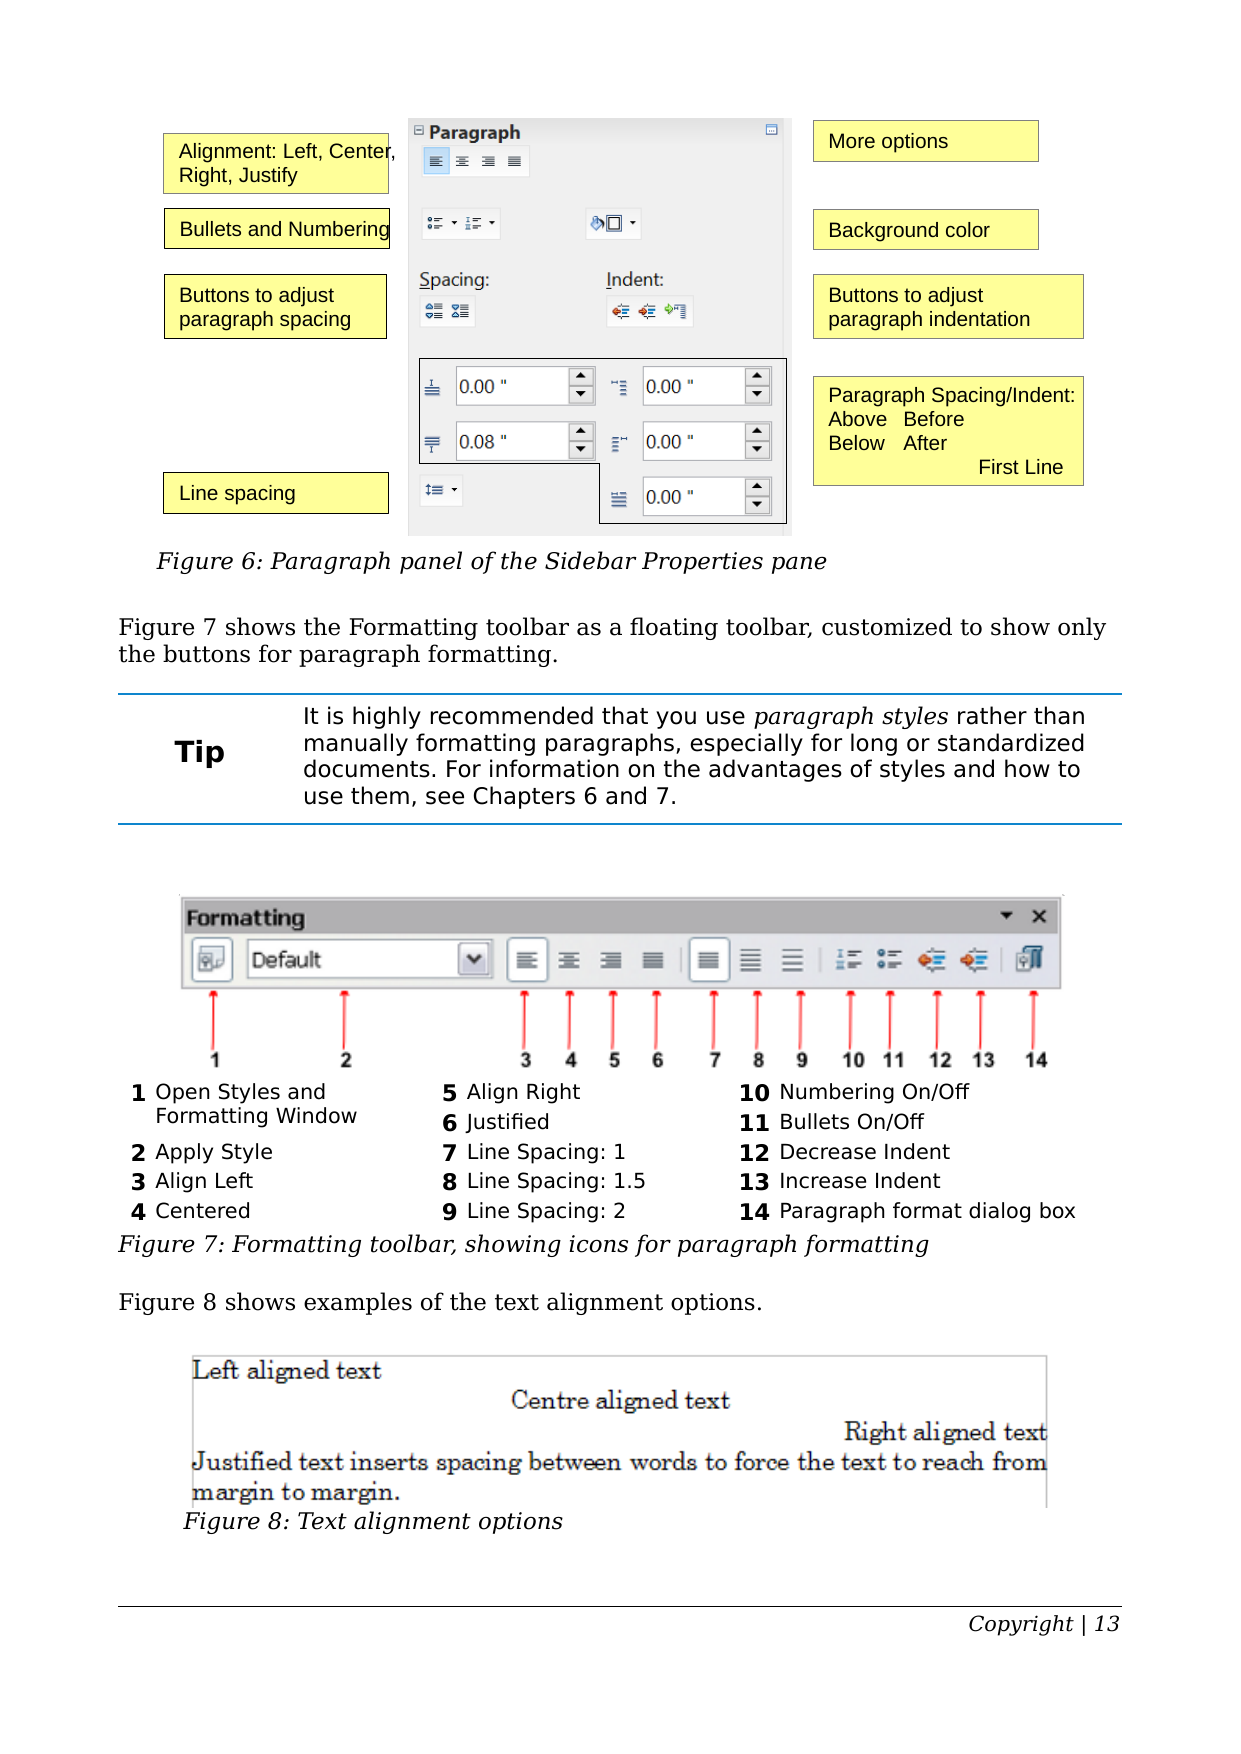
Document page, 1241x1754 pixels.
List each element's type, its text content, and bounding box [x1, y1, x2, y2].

table_cell 12 [723, 1137, 773, 1166]
table_cell Justified [461, 1107, 723, 1137]
text Figure 7 shows the Formatting toolbar as a floating toolbar, customized to show only the buttons for paragraph formatting. [118, 614, 1122, 667]
text Figure 8: Text alignment options [183, 1508, 1057, 1534]
table_cell 11 [723, 1107, 773, 1137]
table_header Tip [118, 695, 281, 823]
text Figure 8 shows examples of the text alignment options. [118, 1289, 1122, 1316]
table_cell Paragraph format dialog box [773, 1196, 1125, 1226]
table_cell Line Spacing: 1.5 [461, 1166, 723, 1196]
table_header 10 [723, 1077, 773, 1107]
table_cell 8 [416, 1166, 461, 1196]
table_header It is highly recommended that you use paragraph styles rather than manually formatting paragraphs, especially for long or standardized documents. For information on the advantages of styles and how to use them, see Chapters 6 and 7. [281, 695, 1122, 823]
picture [183, 1347, 1057, 1508]
text Figure 7: Formatting toolbar, showing icons for paragraph formatting [118, 1232, 1125, 1258]
table_cell Increase Indent [773, 1166, 1125, 1196]
table_cell 2 [118, 1137, 149, 1166]
table_cell Bullets On/Off [773, 1107, 1125, 1137]
table_cell 6 [416, 1107, 461, 1137]
table_cell 4 [118, 1196, 149, 1226]
table_cell 7 [416, 1137, 461, 1166]
table_cell Decrease Indent [773, 1137, 1125, 1166]
table_cell 3 [118, 1166, 149, 1196]
table_cell Line Spacing: 1 [461, 1137, 723, 1166]
table_header 1 [118, 1077, 149, 1107]
picture [408, 118, 792, 536]
table_header 5 [416, 1077, 461, 1107]
table_cell [118, 1107, 149, 1137]
table_cell Line Spacing: 2 [461, 1196, 723, 1226]
picture [178, 894, 1065, 1071]
table_cell 13 [723, 1166, 773, 1196]
text Figure 6: Paragraph panel of the Sidebar Properties pane [157, 548, 1084, 575]
table_cell Align Left [149, 1166, 416, 1196]
table_cell 9 [416, 1196, 461, 1226]
table_cell 14 [723, 1196, 773, 1226]
table_cell Apply Style [149, 1137, 416, 1166]
table_header Open Styles and Formatting Window [149, 1077, 416, 1137]
table_cell Centered [149, 1196, 416, 1226]
table_header Align Right [461, 1077, 723, 1107]
table_header Numbering On/Off [773, 1077, 1125, 1107]
